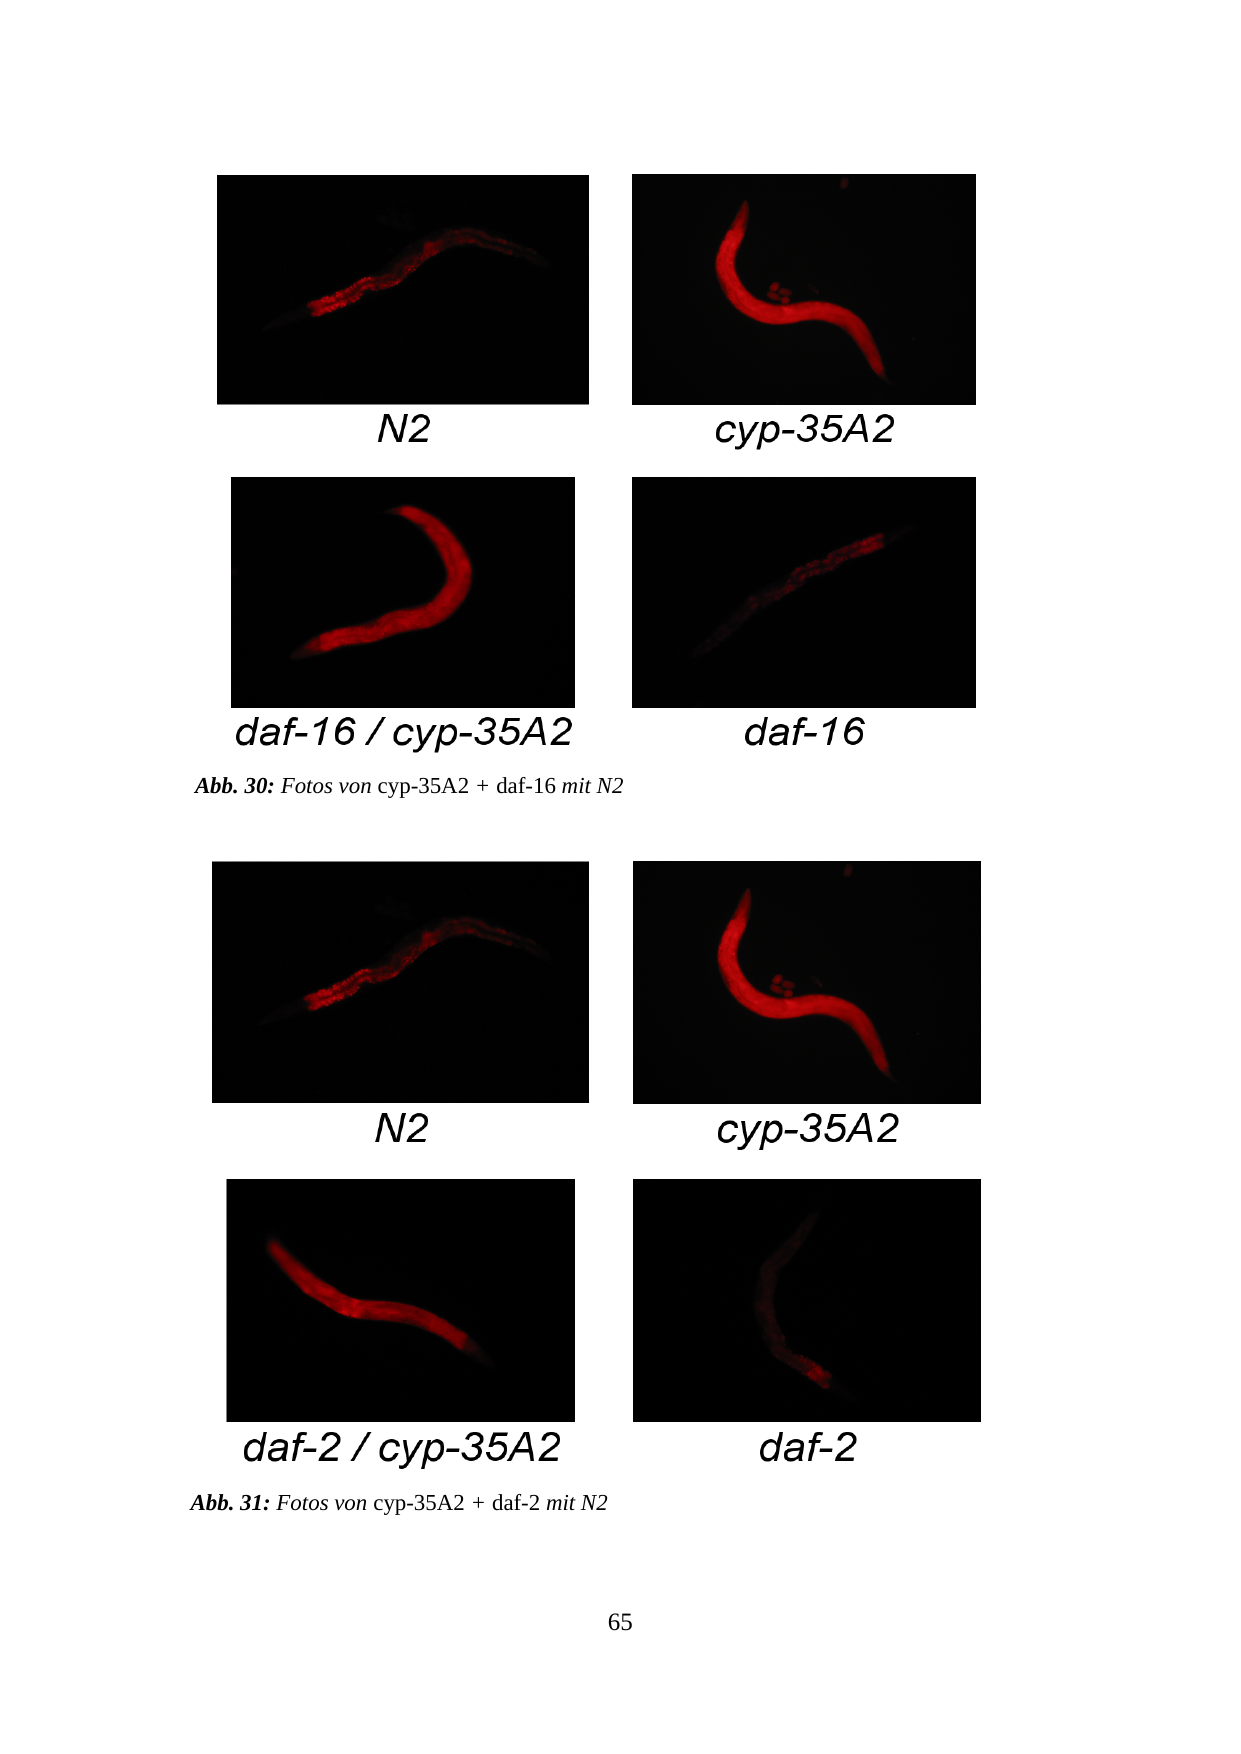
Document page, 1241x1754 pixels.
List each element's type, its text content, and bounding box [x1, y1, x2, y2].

text Abb. 30: Fotos von cyp-35A2 + daf-16 mit N2 [195, 767, 1020, 798]
picture [202, 161, 1003, 767]
text Abb. 31: Fotos von cyp-35A2 + daf-2 mit N2 [190, 1484, 1020, 1515]
picture [197, 847, 1010, 1484]
